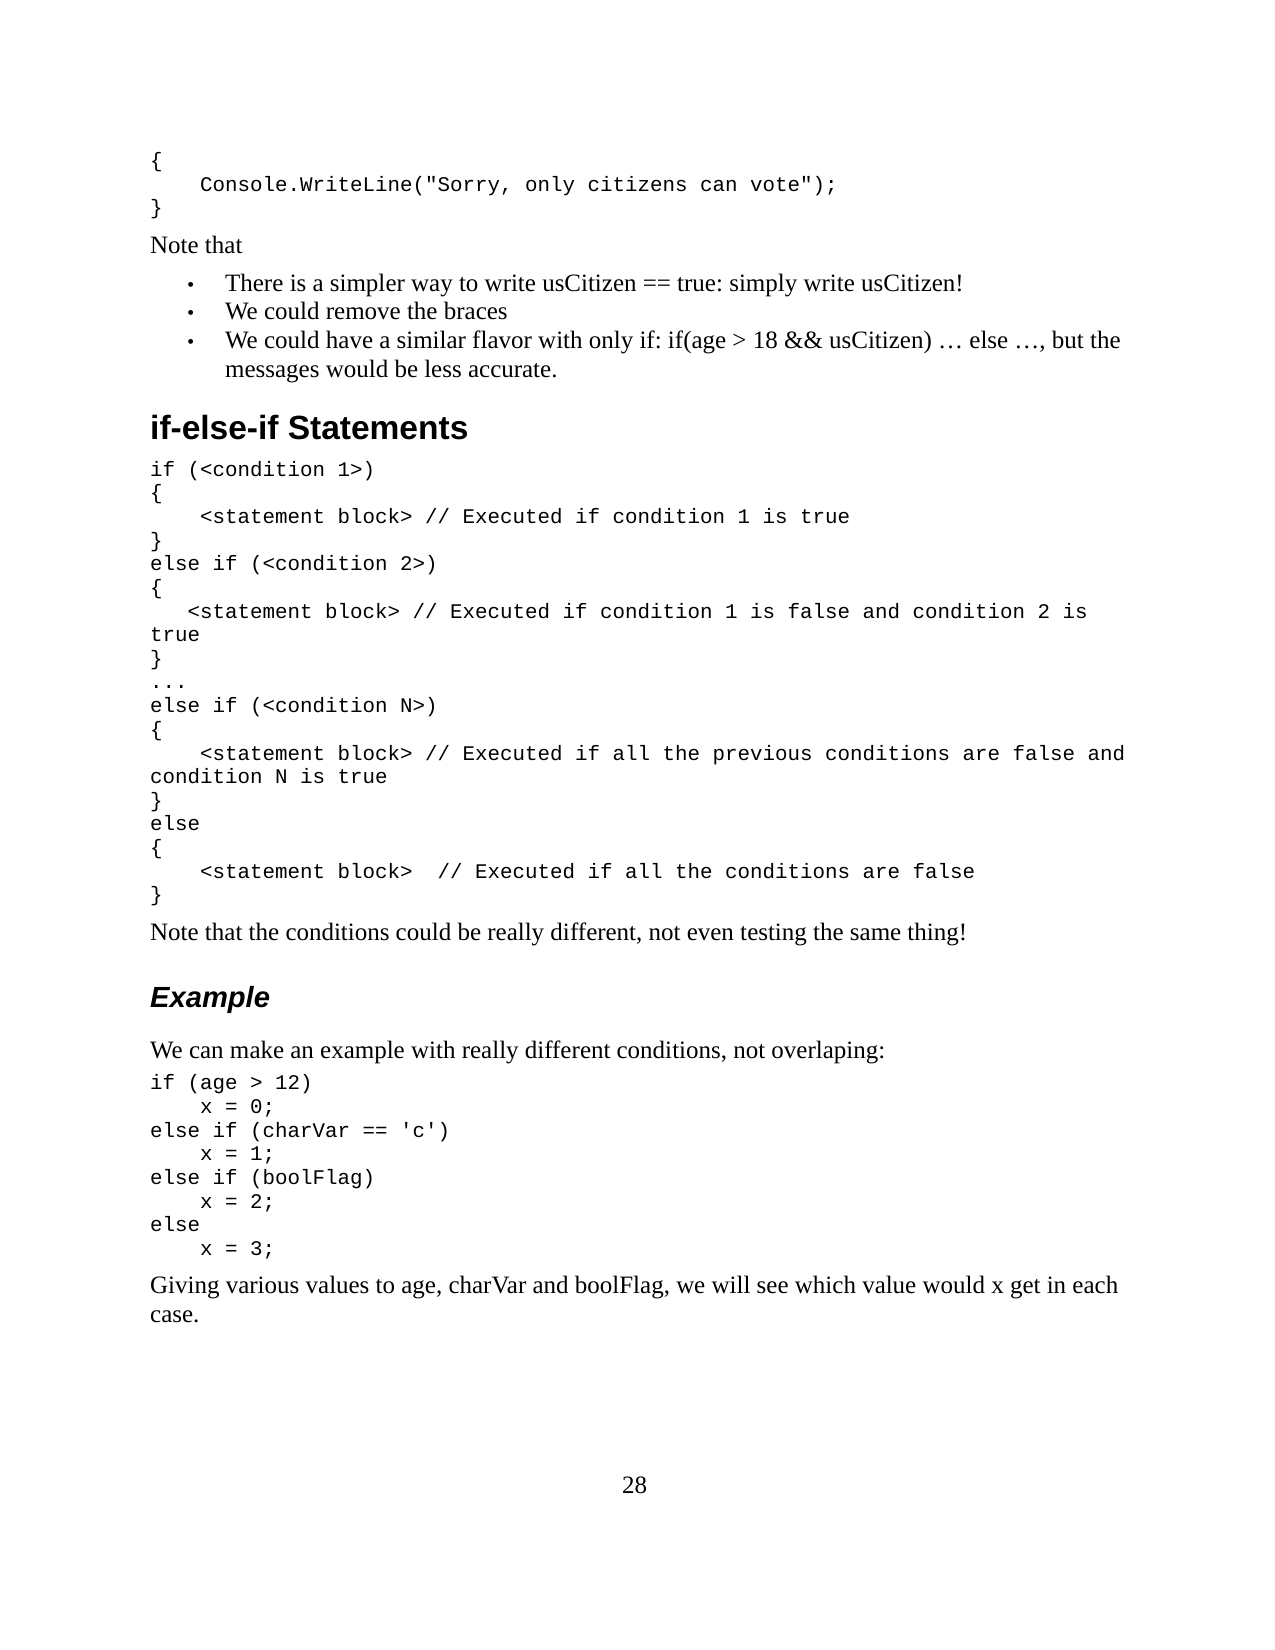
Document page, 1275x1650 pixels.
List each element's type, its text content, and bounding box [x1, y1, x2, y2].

text { [150, 577, 1125, 601]
list We could remove the braces [187, 296, 1125, 325]
text else if (<condition 2>) [150, 553, 1125, 577]
text else if (<condition N>) [150, 695, 1125, 719]
list There is a simpler way to write usCitizen == true: simply write usCitizen! [187, 268, 1125, 296]
text x = 2; [150, 1191, 1125, 1214]
text { [150, 150, 1125, 174]
text { [150, 719, 1125, 742]
list We could have a similar flavor with only if: if(age > 18 && usCitizen) … else …, but the messages would be less accurate. [187, 325, 1125, 383]
text x = 1; [150, 1143, 1125, 1167]
text } [150, 530, 1125, 553]
text else [150, 1214, 1125, 1238]
text ... [150, 672, 1125, 695]
text <statement block> // Executed if all the previous conditions are false and condition N is true [150, 742, 1125, 790]
text } [150, 884, 1125, 908]
text if (age > 12) [150, 1072, 1125, 1096]
text Note that the conditions could be really different, not even testing the same thing! [150, 917, 1125, 946]
text <statement block> // Executed if all the conditions are false [150, 861, 1125, 884]
text } [150, 197, 1125, 221]
text We can make an example with really different conditions, not overlaping: [150, 1035, 1125, 1063]
text x = 3; [150, 1238, 1125, 1262]
text else [150, 813, 1125, 837]
text Giving various values to age, charVar and boolFlag, we will see which value would x get in each case. [150, 1271, 1125, 1328]
subtitle Example [150, 980, 1125, 1013]
text { [150, 837, 1125, 861]
text x = 0; [150, 1096, 1125, 1120]
text } [150, 648, 1125, 672]
text Note that [150, 230, 1125, 259]
text Console.WriteLine("Sorry, only citizens can vote"); [150, 174, 1125, 197]
text else if (charVar == 'c') [150, 1120, 1125, 1143]
subtitle if-else-if Statements [150, 408, 1125, 446]
text <statement block> // Executed if condition 1 is true [150, 506, 1125, 530]
text if (<condition 1>) [150, 459, 1125, 482]
text else if (boolFlag) [150, 1167, 1125, 1191]
text } [150, 790, 1125, 813]
text { [150, 482, 1125, 506]
text <statement block> // Executed if condition 1 is false and condition 2 is true [150, 601, 1125, 648]
